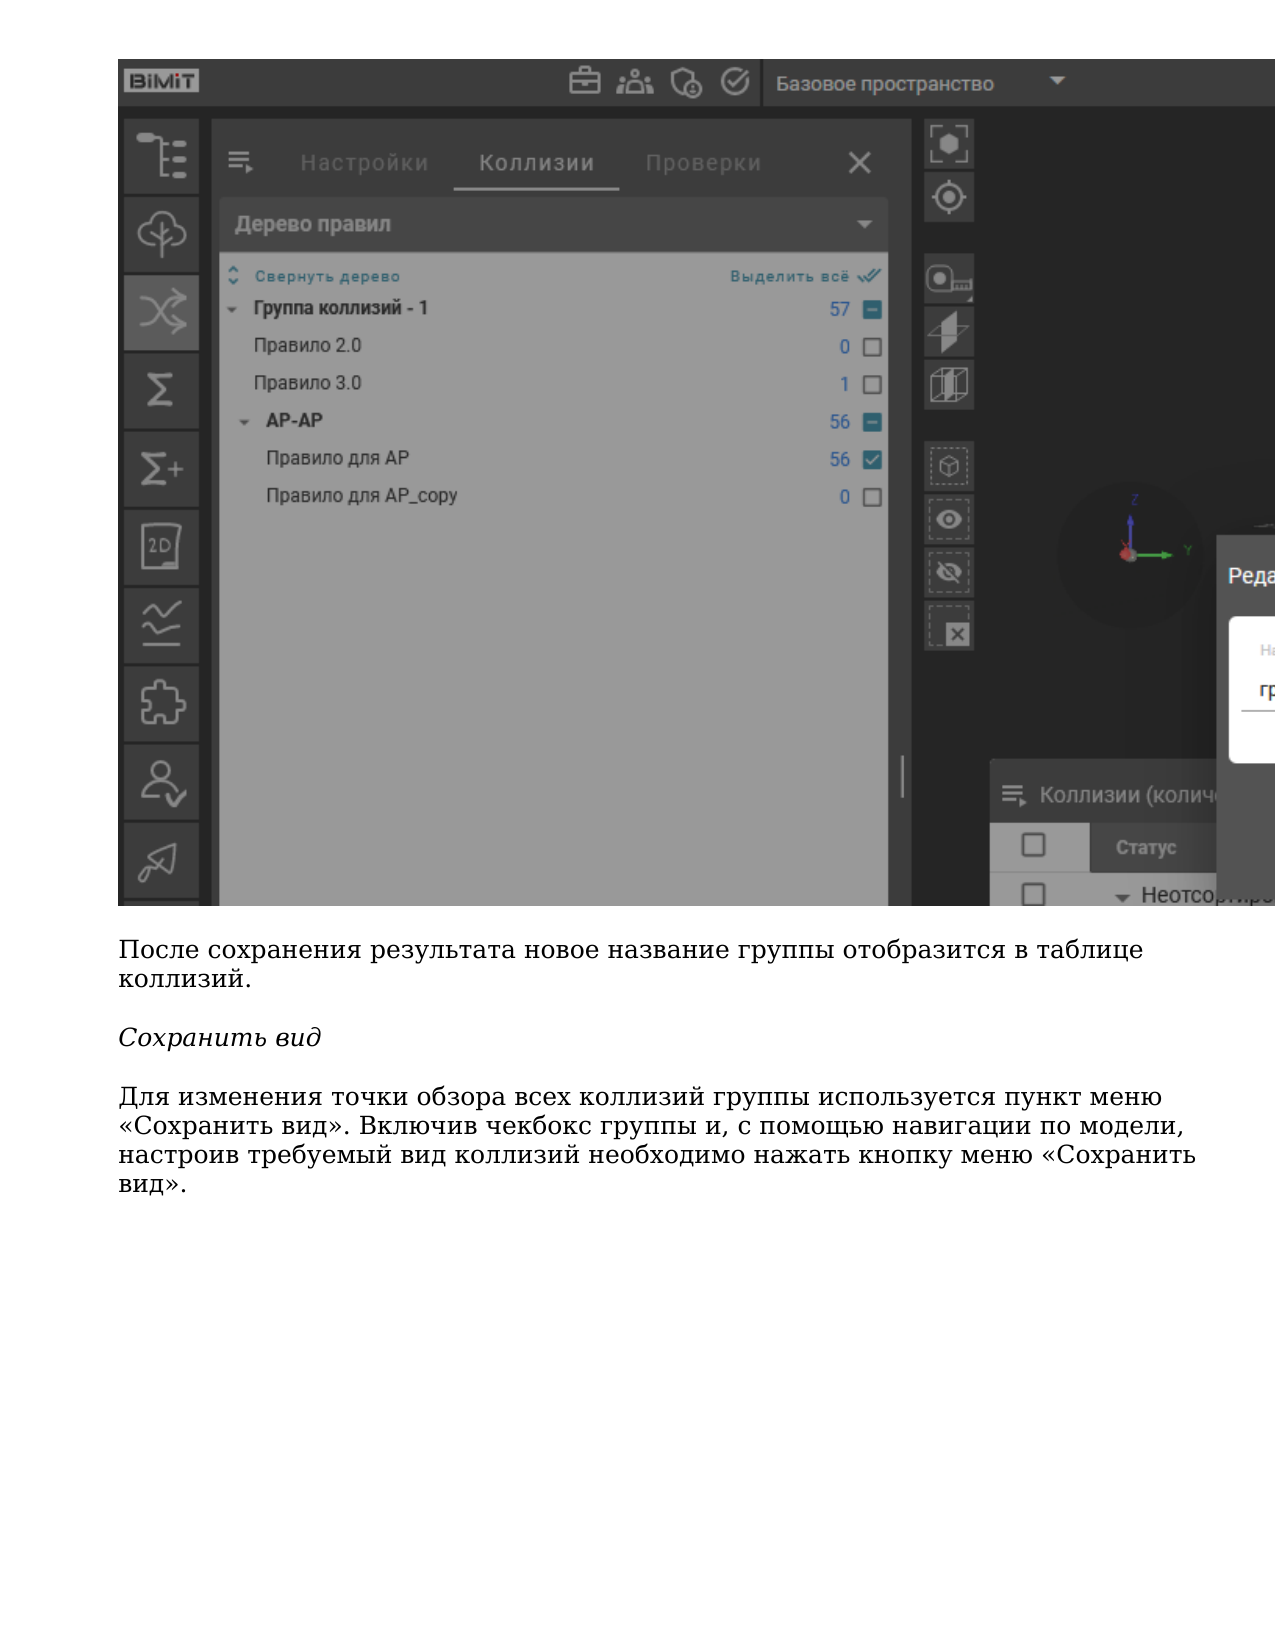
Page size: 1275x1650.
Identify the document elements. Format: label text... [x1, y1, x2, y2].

text После сохранения результата новое название группы отобразится в таблице коллизий. [118, 935, 1216, 994]
text Для изменения точки обзора всех коллизий группы используется пункт меню «Сохранить вид». Включив чекбокс группы и, с помощью навигации по модели, настроив требуемый вид коллизий необходимо нажать кнопку меню «Сохранить вид». [118, 1082, 1216, 1198]
picture [118, 59, 1275, 906]
text Сохранить вид [118, 1023, 1216, 1052]
